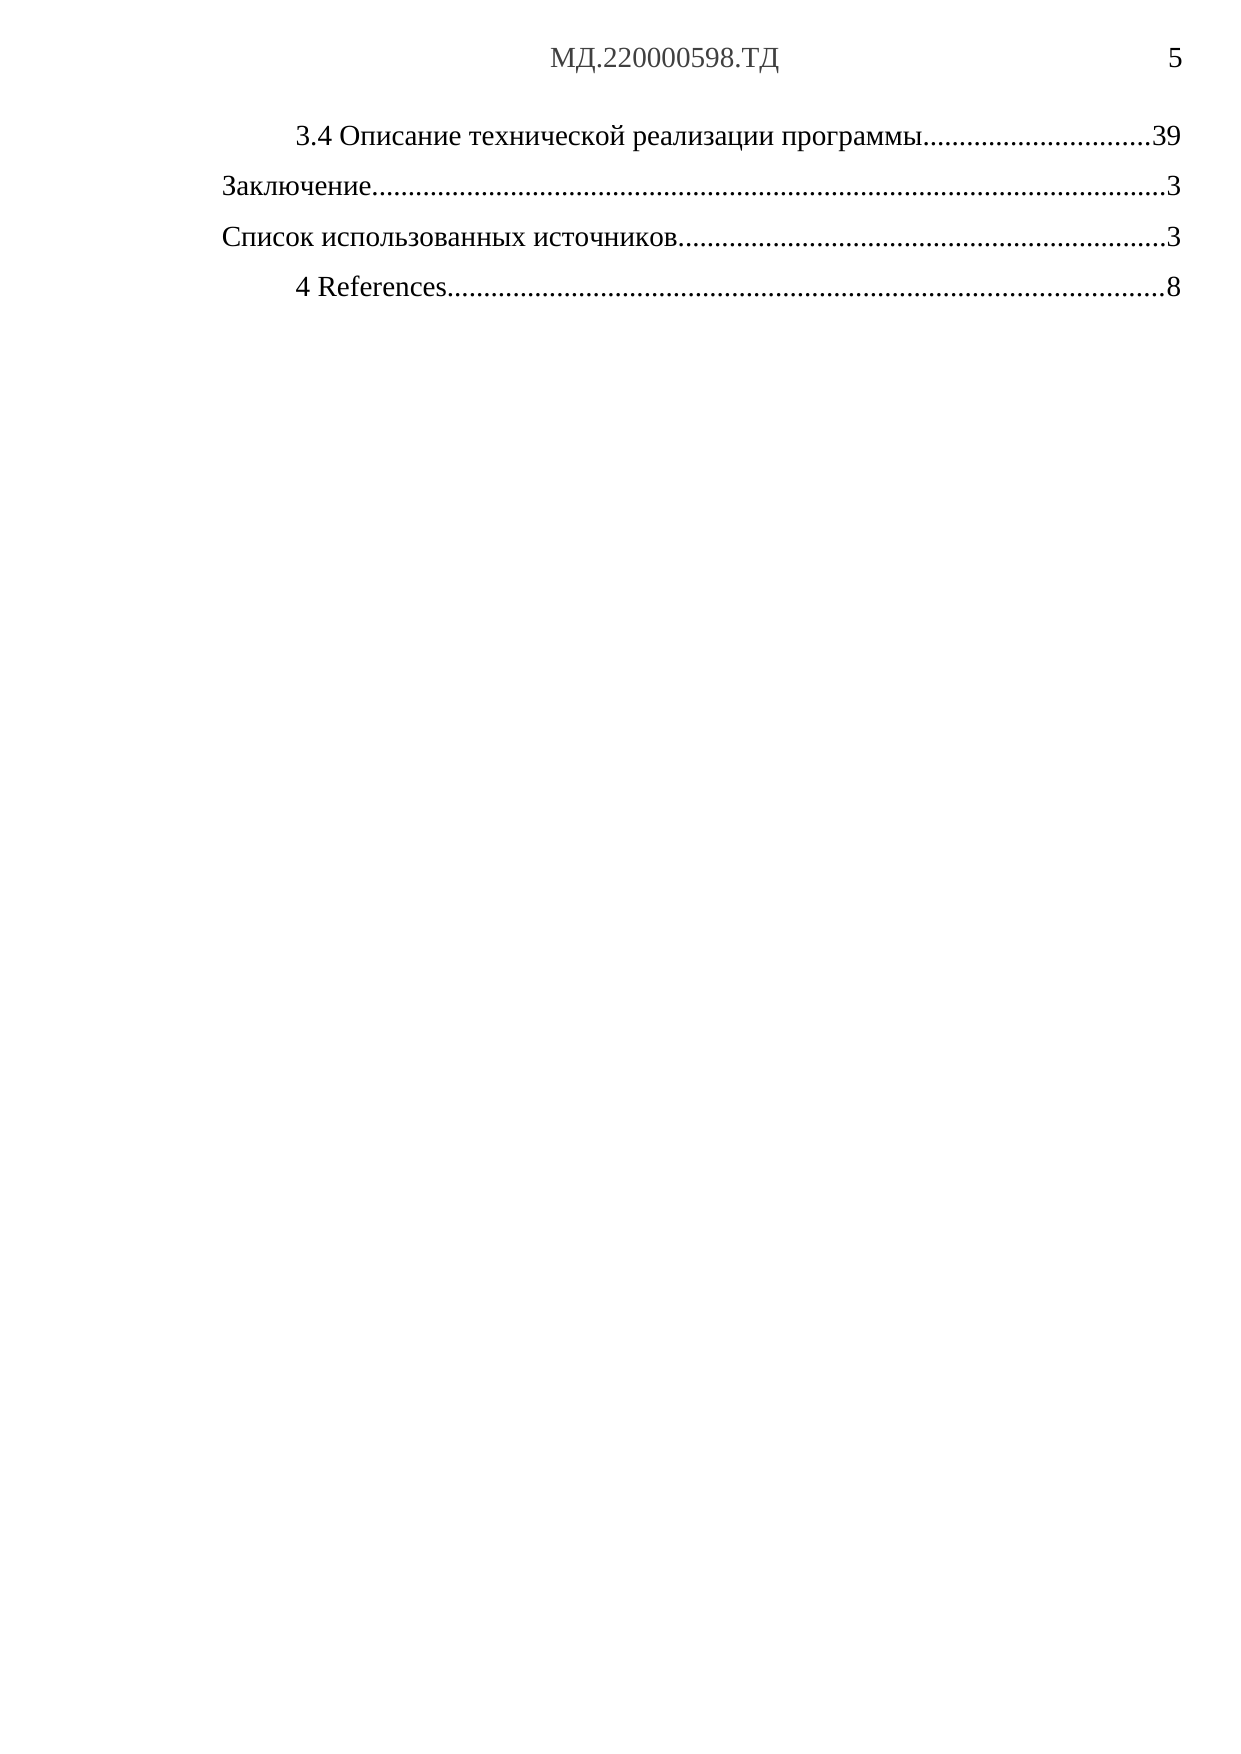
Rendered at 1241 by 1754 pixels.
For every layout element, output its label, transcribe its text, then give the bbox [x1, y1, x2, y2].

text 3.4 Описание технической реализации программы 39 [295, 118, 1092, 152]
text Заключение 3 [222, 168, 1033, 202]
text Список использованных источников 3 [222, 219, 1033, 252]
text 4 References 8 [295, 269, 1092, 303]
